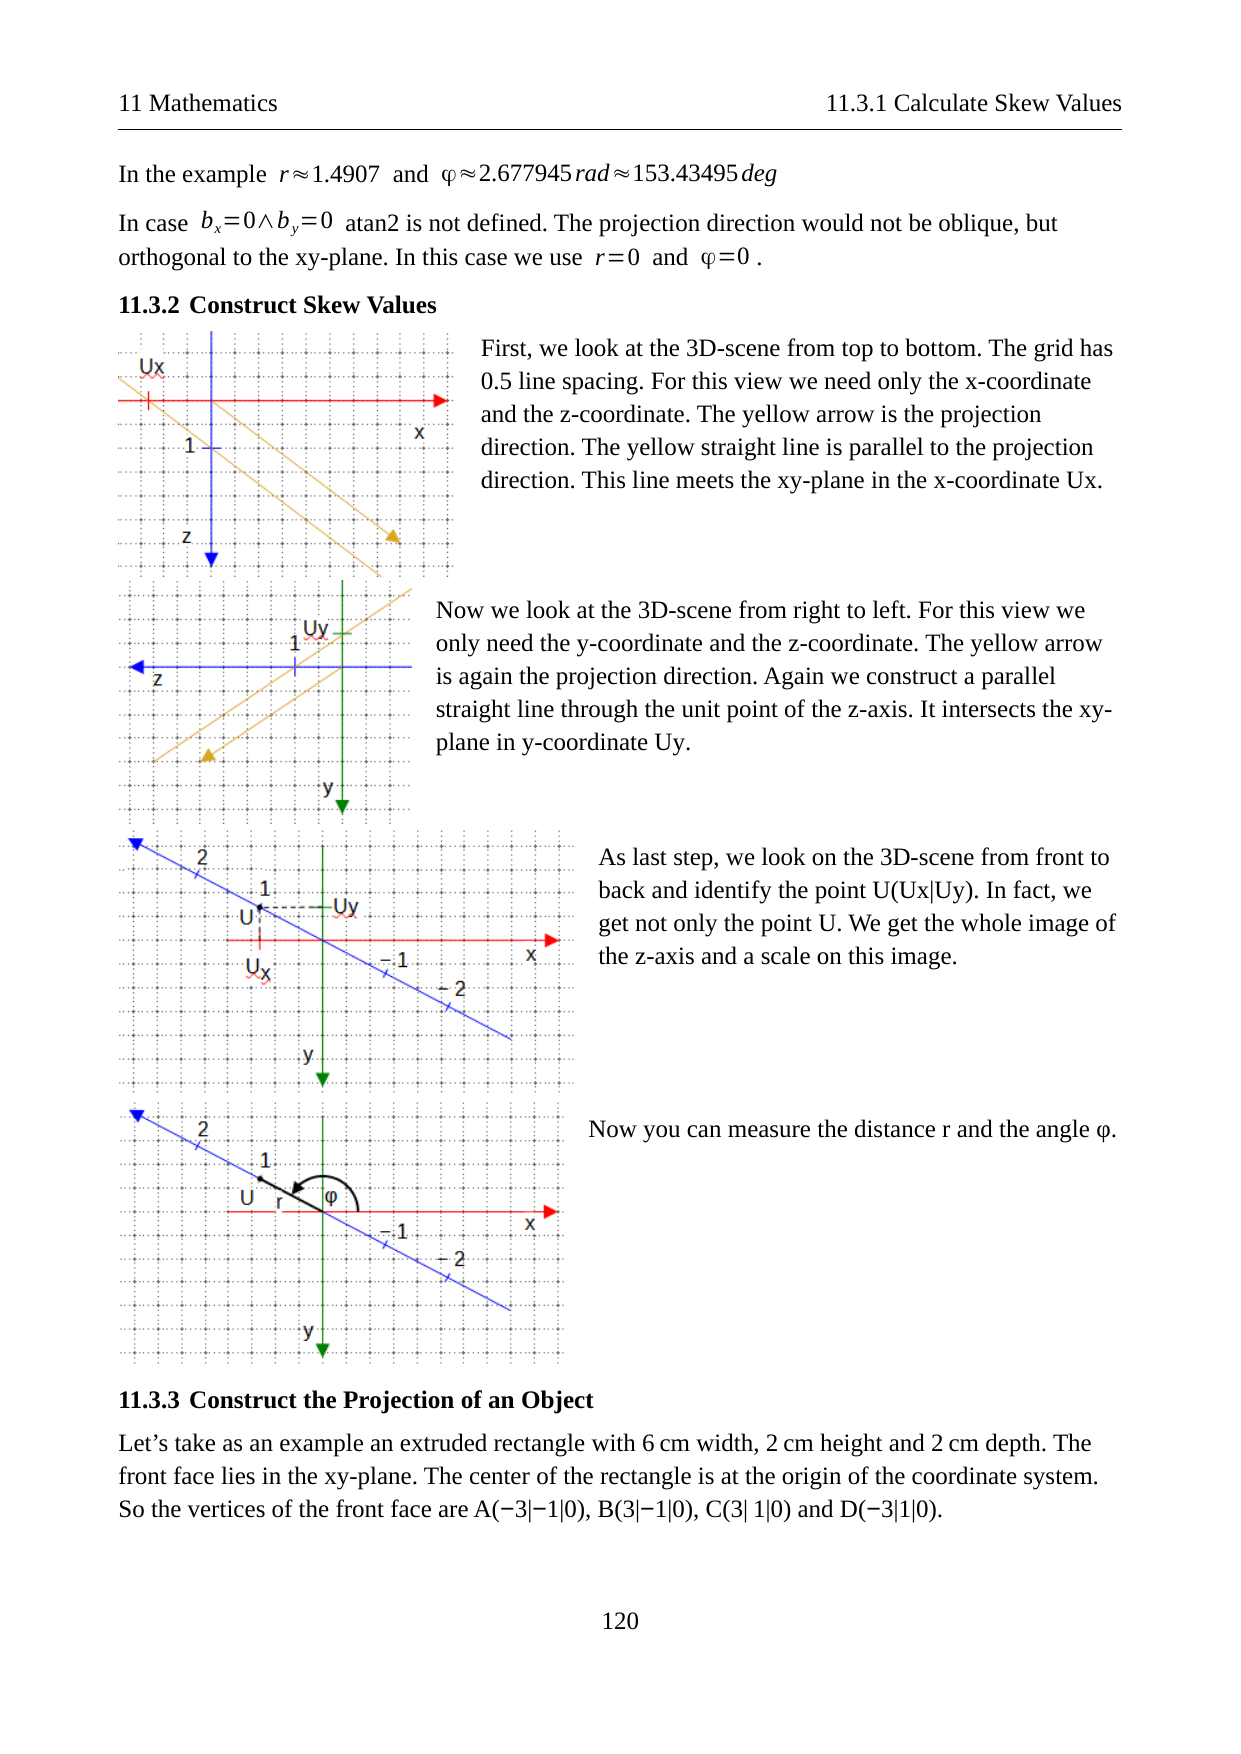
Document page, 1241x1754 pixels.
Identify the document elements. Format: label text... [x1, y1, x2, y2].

text Now you can measure the distance r and the angle φ. [565, 1114, 1122, 1366]
picture [118, 580, 412, 824]
subtitle Construct Skew Values [118, 290, 1122, 319]
picture [118, 827, 575, 1095]
picture [118, 1099, 565, 1366]
text In the example and [118, 159, 1122, 188]
subtitle Construct the Projection of an Object [118, 1384, 1122, 1413]
text As last step, we look on the 3D-scene from front to back and identify the point U(Ux|Uy). In fact, we get not only the point U. We get the whole image of the z‑axis and a scale on this image. [575, 842, 1122, 1095]
text First, we look at the 3D-scene from top to bottom. The grid has 0.5 line spacing. For this view we need only the x-coordinate and the z-coordinate. The yellow arrow is the projection direction. The yellow straight line is parallel to the projection direction. This line meets the xy-plane in the x‑coordinate Ux. [457, 333, 1122, 576]
text In case atan2 is not defined. The projection direction would not be oblique, but orthogonal to the xy-plane. In this case we use and . [118, 207, 1122, 271]
picture [118, 331, 457, 577]
text Now we look at the 3D-scene from right to left. For this view we only need the y-coordinate and the z-coordinate. The yellow arrow is again the projection direction. Again we construct a parallel straight line through the unit point of the z-axis. It intersects the xy-plane in y-coordinate Uy. [412, 595, 1122, 823]
text Let’s take as an example an extruded rectangle with 6 cm width, 2 cm height and 2 cm depth. The front face lies in the xy-plane. The center of the rectangle is at the origin of the coordinate system. So the vertices of the front face are A(−3|−1|0), B(3|−1|0), C(3| 1|0) and D(−3|1|0). [118, 1428, 1122, 1523]
